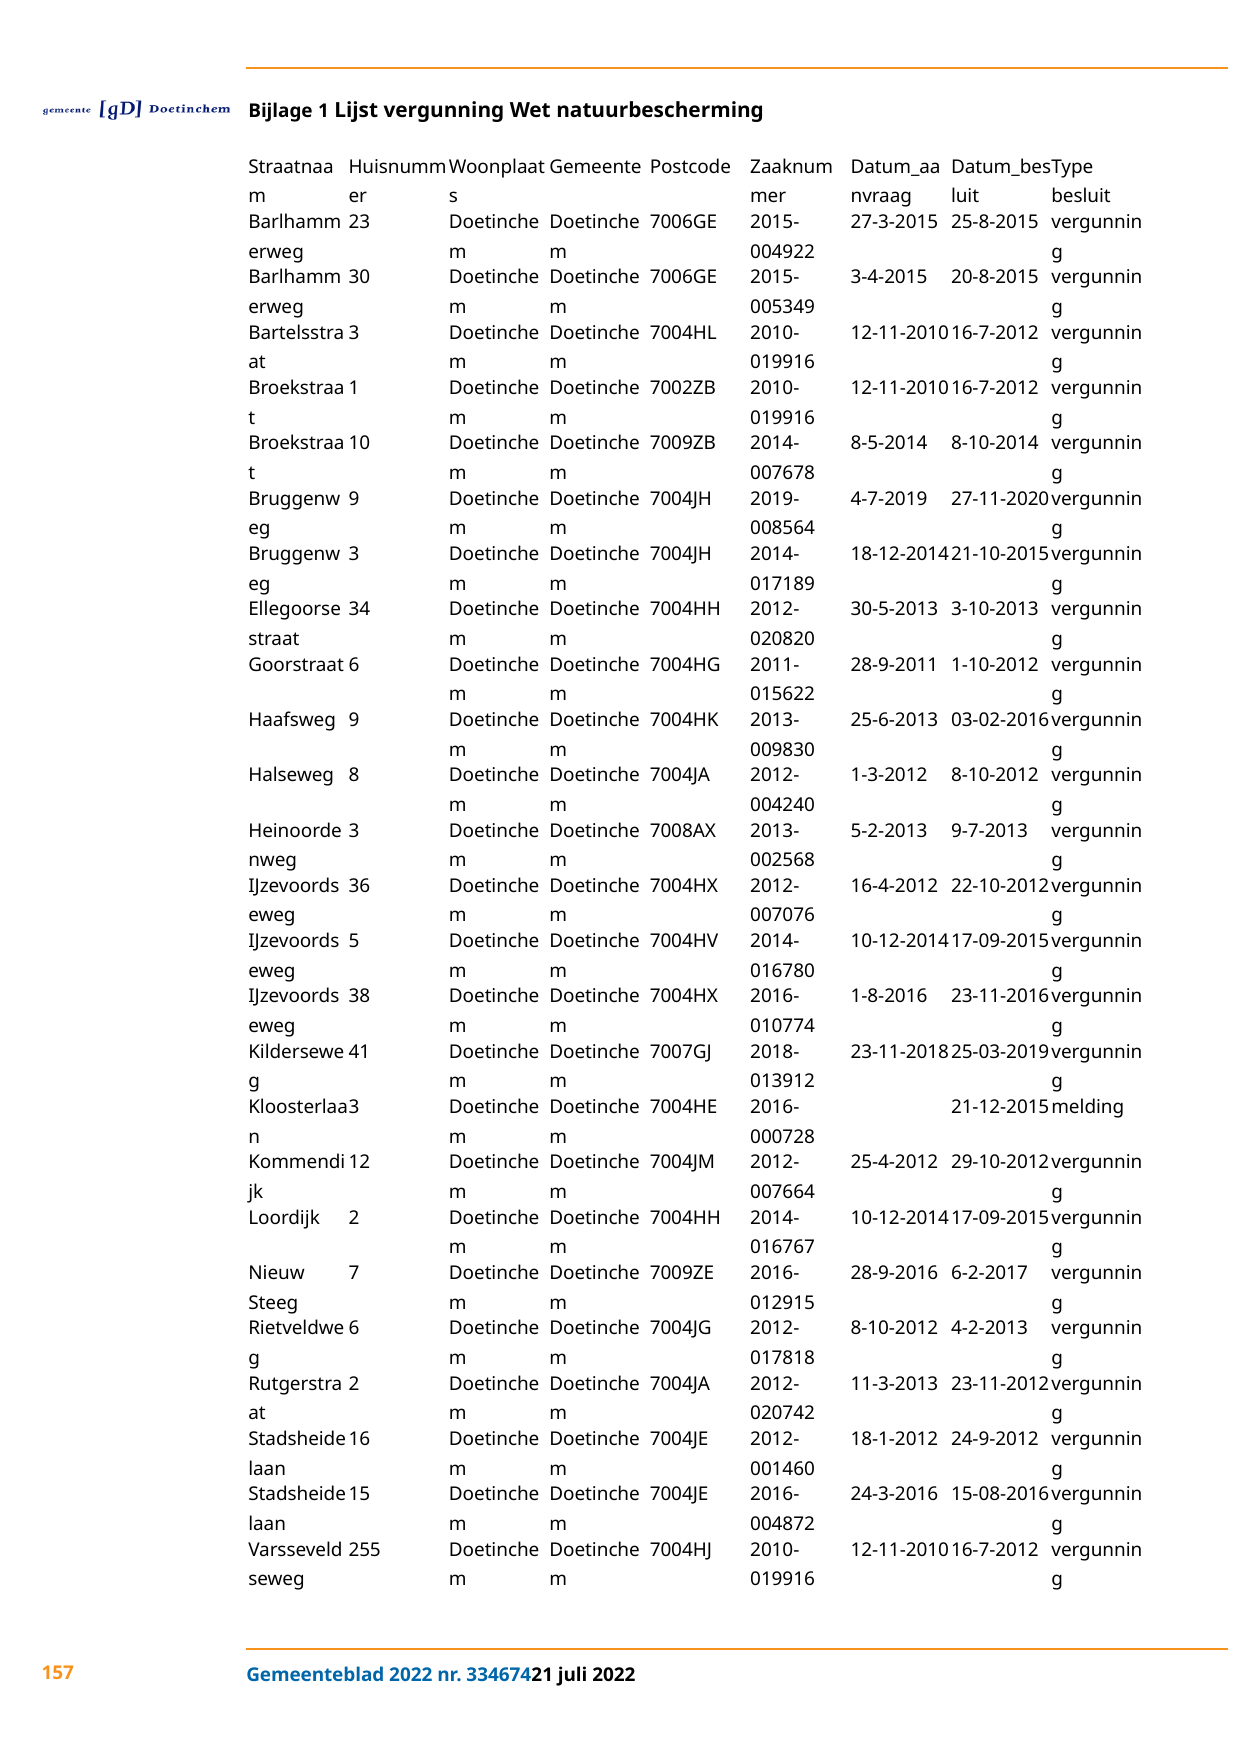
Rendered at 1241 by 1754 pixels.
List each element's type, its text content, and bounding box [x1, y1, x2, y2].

table_cell 28-9-2016 [850, 1259, 951, 1314]
table_cell 7002ZB [650, 374, 750, 429]
table_cell Doetinchem [449, 485, 549, 540]
table_cell Doetinchem [449, 264, 549, 319]
table_cell 7004HE [650, 1093, 750, 1149]
table_cell 17-09-2015 [951, 928, 1051, 983]
table_cell Doetinchem [549, 1481, 649, 1536]
table_cell 2014-016780 [750, 928, 850, 983]
table_cell Bruggenweg [248, 540, 348, 596]
table_cell 36 [348, 872, 449, 927]
table_cell Rutgerstraat [248, 1370, 348, 1425]
table_cell IJzevoordseweg [248, 983, 348, 1038]
table_cell 7004HG [650, 651, 750, 706]
table_cell 2012-007076 [750, 872, 850, 927]
table_cell 7004JE [650, 1425, 750, 1481]
table_cell 23-11-2018 [850, 1038, 951, 1093]
table_cell Doetinchem [449, 651, 549, 706]
table_cell vergunning [1051, 596, 1152, 651]
table_cell Doetinchem [549, 1425, 649, 1481]
table_cell Doetinchem [549, 1149, 649, 1204]
table_cell 1-10-2012 [951, 651, 1051, 706]
table_cell Nieuw Steeg [248, 1259, 348, 1314]
table_header Straatnaam [248, 153, 348, 208]
table_cell 2013-009830 [750, 706, 850, 761]
table_cell Doetinchem [449, 706, 549, 761]
table_cell Doetinchem [549, 1259, 649, 1314]
table_cell Broekstraat [248, 374, 348, 429]
table_cell 255 [348, 1536, 449, 1591]
table_cell 16-7-2012 [951, 374, 1051, 429]
table_cell Doetinchem [549, 651, 649, 706]
table_header Zaaknummer [750, 153, 850, 208]
table_cell Kilderseweg [248, 1038, 348, 1093]
table_cell 4-2-2013 [951, 1315, 1051, 1370]
table_cell Doetinchem [449, 1315, 549, 1370]
table_cell 3-4-2015 [850, 264, 951, 319]
table_cell vergunning [1051, 706, 1152, 761]
table_cell vergunning [1051, 1536, 1152, 1591]
table_cell Doetinchem [449, 374, 549, 429]
table_cell vergunning [1051, 983, 1152, 1038]
table_cell 5 [348, 928, 449, 983]
table_cell Doetinchem [449, 319, 549, 374]
table_cell 7006GE [650, 264, 750, 319]
table_cell 2014-017189 [750, 540, 850, 596]
table_cell 10-12-2014 [850, 1204, 951, 1259]
table_cell 3-10-2013 [951, 596, 1051, 651]
table_cell 6 [348, 651, 449, 706]
table_cell vergunning [1051, 1149, 1152, 1204]
table_cell Rietveldweg [248, 1315, 348, 1370]
table_cell Doetinchem [449, 983, 549, 1038]
table_cell 8-10-2012 [850, 1315, 951, 1370]
table_cell Bruggenweg [248, 485, 348, 540]
picture [41, 47, 231, 172]
table_cell Doetinchem [549, 1315, 649, 1370]
table_cell 9 [348, 485, 449, 540]
table_cell 2016-000728 [750, 1093, 850, 1149]
table_cell Doetinchem [449, 1536, 549, 1591]
table_cell Doetinchem [449, 430, 549, 485]
table_cell 2010-019916 [750, 319, 850, 374]
table_cell 8-10-2014 [951, 430, 1051, 485]
table_cell Doetinchem [449, 1370, 549, 1425]
table_cell 7009ZE [650, 1259, 750, 1314]
table_cell Doetinchem [449, 1093, 549, 1149]
table_cell 1 [348, 374, 449, 429]
table_cell 2019-008564 [750, 485, 850, 540]
table_cell 29-10-2012 [951, 1149, 1051, 1204]
table_cell 7004JA [650, 761, 750, 817]
table_cell Doetinchem [549, 430, 649, 485]
table_cell Doetinchem [449, 872, 549, 927]
table_cell 8-10-2012 [951, 761, 1051, 817]
table_cell vergunning [1051, 1038, 1152, 1093]
table_cell Doetinchem [549, 1038, 649, 1093]
table_header Postcode [650, 153, 750, 208]
table_cell Doetinchem [449, 1038, 549, 1093]
table_cell 2 [348, 1204, 449, 1259]
table_cell Barlhammerweg [248, 264, 348, 319]
table_cell Doetinchem [549, 374, 649, 429]
table_cell Bartelsstraat [248, 319, 348, 374]
table_cell Kloosterlaan [248, 1093, 348, 1149]
table_cell Doetinchem [549, 540, 649, 596]
table_cell 23-11-2016 [951, 983, 1051, 1038]
table_cell vergunning [1051, 817, 1152, 872]
table_cell vergunning [1051, 1204, 1152, 1259]
table_cell 16 [348, 1425, 449, 1481]
table_cell 28-9-2011 [850, 651, 951, 706]
table_cell vergunning [1051, 872, 1152, 927]
table_cell 7004HX [650, 983, 750, 1038]
table_cell Doetinchem [549, 983, 649, 1038]
table_cell vergunning [1051, 1315, 1152, 1370]
table_cell Loordijk [248, 1204, 348, 1259]
table_cell 7004JH [650, 540, 750, 596]
table_cell 3 [348, 1093, 449, 1149]
table_header Woonplaats [449, 153, 549, 208]
table_cell 10 [348, 430, 449, 485]
table_cell 20-8-2015 [951, 264, 1051, 319]
table_cell vergunning [1051, 1370, 1152, 1425]
table_cell vergunning [1051, 264, 1152, 319]
table_cell 2010-019916 [750, 1536, 850, 1591]
table_cell 25-8-2015 [951, 208, 1051, 264]
table_cell 7006GE [650, 208, 750, 264]
table_cell 4-7-2019 [850, 485, 951, 540]
table_cell 7004HJ [650, 1536, 750, 1591]
table_cell 22-10-2012 [951, 872, 1051, 927]
text Bijlage 1 Lijst vergunning Wet natuurbescherming [248, 95, 1152, 123]
table_cell Doetinchem [549, 264, 649, 319]
table_cell Stadsheidelaan [248, 1425, 348, 1481]
table_cell 9-7-2013 [951, 817, 1051, 872]
table_cell 3 [348, 817, 449, 872]
table_cell 8-5-2014 [850, 430, 951, 485]
table_cell vergunning [1051, 1259, 1152, 1314]
table_cell 2011-015622 [750, 651, 850, 706]
table_cell Doetinchem [449, 208, 549, 264]
table_cell [850, 1093, 951, 1149]
table_cell 7004HL [650, 319, 750, 374]
table_cell 5-2-2013 [850, 817, 951, 872]
table_cell 11-3-2013 [850, 1370, 951, 1425]
table_cell IJzevoordseweg [248, 872, 348, 927]
table_cell 7004JM [650, 1149, 750, 1204]
table_cell 12-11-2010 [850, 374, 951, 429]
table_cell 7004HH [650, 596, 750, 651]
table_cell 3 [348, 540, 449, 596]
table_cell 2012-001460 [750, 1425, 850, 1481]
table_cell 30-5-2013 [850, 596, 951, 651]
table_cell 23-11-2012 [951, 1370, 1051, 1425]
table_cell Doetinchem [549, 319, 649, 374]
table_cell Ellegoorsestraat [248, 596, 348, 651]
table_cell Stadsheidelaan [248, 1481, 348, 1536]
table_cell 25-4-2012 [850, 1149, 951, 1204]
table_cell 2012-020742 [750, 1370, 850, 1425]
table_cell 2013-002568 [750, 817, 850, 872]
table_cell Doetinchem [449, 1259, 549, 1314]
table_cell vergunning [1051, 1425, 1152, 1481]
table_cell 25-6-2013 [850, 706, 951, 761]
table_cell melding [1051, 1093, 1152, 1149]
table_cell Doetinchem [549, 1536, 649, 1591]
table_cell vergunning [1051, 651, 1152, 706]
table_cell 24-3-2016 [850, 1481, 951, 1536]
table_cell 2018-013912 [750, 1038, 850, 1093]
table_cell Doetinchem [449, 1204, 549, 1259]
table_cell Doetinchem [449, 1425, 549, 1481]
table_cell IJzevoordseweg [248, 928, 348, 983]
table_cell vergunning [1051, 374, 1152, 429]
table_cell 16-7-2012 [951, 319, 1051, 374]
table_cell 7004HH [650, 1204, 750, 1259]
table_cell 2 [348, 1370, 449, 1425]
table_cell Doetinchem [549, 928, 649, 983]
table_cell 10-12-2014 [850, 928, 951, 983]
table_cell Doetinchem [549, 706, 649, 761]
table_cell 7004HV [650, 928, 750, 983]
table_cell vergunning [1051, 485, 1152, 540]
table_cell 6 [348, 1315, 449, 1370]
table_cell 21-12-2015 [951, 1093, 1051, 1149]
table_cell 2016-012915 [750, 1259, 850, 1314]
table_cell 3 [348, 319, 449, 374]
table_cell 7004JH [650, 485, 750, 540]
table_cell Broekstraat [248, 430, 348, 485]
table_cell 12 [348, 1149, 449, 1204]
table_header Datum_besluit [951, 153, 1051, 208]
table_cell vergunning [1051, 1481, 1152, 1536]
table_cell 1-8-2016 [850, 983, 951, 1038]
table_cell Doetinchem [449, 596, 549, 651]
table_header Huisnummer [348, 153, 449, 208]
table_cell vergunning [1051, 319, 1152, 374]
table_cell 8 [348, 761, 449, 817]
table_cell 7004HK [650, 706, 750, 761]
table_cell 41 [348, 1038, 449, 1093]
table_cell 2012-004240 [750, 761, 850, 817]
table_cell 25-03-2019 [951, 1038, 1051, 1093]
table_cell 7 [348, 1259, 449, 1314]
table_cell 2014-007678 [750, 430, 850, 485]
table_cell Varsseveldseweg [248, 1536, 348, 1591]
table_cell 2016-004872 [750, 1481, 850, 1536]
table_cell 15 [348, 1481, 449, 1536]
table_cell Doetinchem [449, 540, 549, 596]
table_cell Doetinchem [449, 1481, 549, 1536]
table_cell 7004JG [650, 1315, 750, 1370]
table_cell vergunning [1051, 761, 1152, 817]
table_cell Doetinchem [549, 761, 649, 817]
table_cell Goorstraat [248, 651, 348, 706]
table_cell 9 [348, 706, 449, 761]
table_cell vergunning [1051, 928, 1152, 983]
table_cell 30 [348, 264, 449, 319]
table_cell 7004HX [650, 872, 750, 927]
table_cell 2010-019916 [750, 374, 850, 429]
table_header Type besluit [1051, 153, 1152, 208]
table_cell Doetinchem [549, 1204, 649, 1259]
table_cell vergunning [1051, 430, 1152, 485]
table_cell 23 [348, 208, 449, 264]
table_cell 16-4-2012 [850, 872, 951, 927]
table_header Gemeente [549, 153, 649, 208]
table_cell 2012-020820 [750, 596, 850, 651]
table_cell 1-3-2012 [850, 761, 951, 817]
table_cell Doetinchem [449, 1149, 549, 1204]
table_cell Doetinchem [549, 1093, 649, 1149]
table_cell 2012-007664 [750, 1149, 850, 1204]
table_cell 2015-005349 [750, 264, 850, 319]
table_cell 15-08-2016 [951, 1481, 1051, 1536]
table_cell 34 [348, 596, 449, 651]
table_cell 2012-017818 [750, 1315, 850, 1370]
table_cell 6-2-2017 [951, 1259, 1051, 1314]
table_header Datum_aanvraag [850, 153, 951, 208]
table_cell Doetinchem [449, 817, 549, 872]
table_cell 2014-016767 [750, 1204, 850, 1259]
table_cell Doetinchem [449, 928, 549, 983]
table_cell 7004JE [650, 1481, 750, 1536]
table_cell Doetinchem [549, 485, 649, 540]
table_cell Doetinchem [549, 1370, 649, 1425]
table_cell 12-11-2010 [850, 319, 951, 374]
table_cell vergunning [1051, 540, 1152, 596]
table_cell 2016-010774 [750, 983, 850, 1038]
table_cell 12-11-2010 [850, 1536, 951, 1591]
table_cell Doetinchem [449, 761, 549, 817]
table_cell Doetinchem [549, 817, 649, 872]
table_cell 2015-004922 [750, 208, 850, 264]
table_cell Doetinchem [549, 596, 649, 651]
table_cell 18-1-2012 [850, 1425, 951, 1481]
table_cell 27-3-2015 [850, 208, 951, 264]
table_cell 38 [348, 983, 449, 1038]
table_cell 18-12-2014 [850, 540, 951, 596]
table_cell 7004JA [650, 1370, 750, 1425]
table_cell Kommendijk [248, 1149, 348, 1204]
table_cell 16-7-2012 [951, 1536, 1051, 1591]
table_cell 24-9-2012 [951, 1425, 1051, 1481]
table_cell Haafsweg [248, 706, 348, 761]
table_cell vergunning [1051, 208, 1152, 264]
table_cell Heinoordenweg [248, 817, 348, 872]
table_cell 7008AX [650, 817, 750, 872]
table_cell Doetinchem [549, 872, 649, 927]
table_cell 7009ZB [650, 430, 750, 485]
table_cell Halseweg [248, 761, 348, 817]
table_cell 17-09-2015 [951, 1204, 1051, 1259]
table_cell Doetinchem [549, 208, 649, 264]
table_cell 03-02-2016 [951, 706, 1051, 761]
table_cell Barlhammerweg [248, 208, 348, 264]
table_cell 27-11-2020 [951, 485, 1051, 540]
table_cell 7007GJ [650, 1038, 750, 1093]
table_cell 21-10-2015 [951, 540, 1051, 596]
